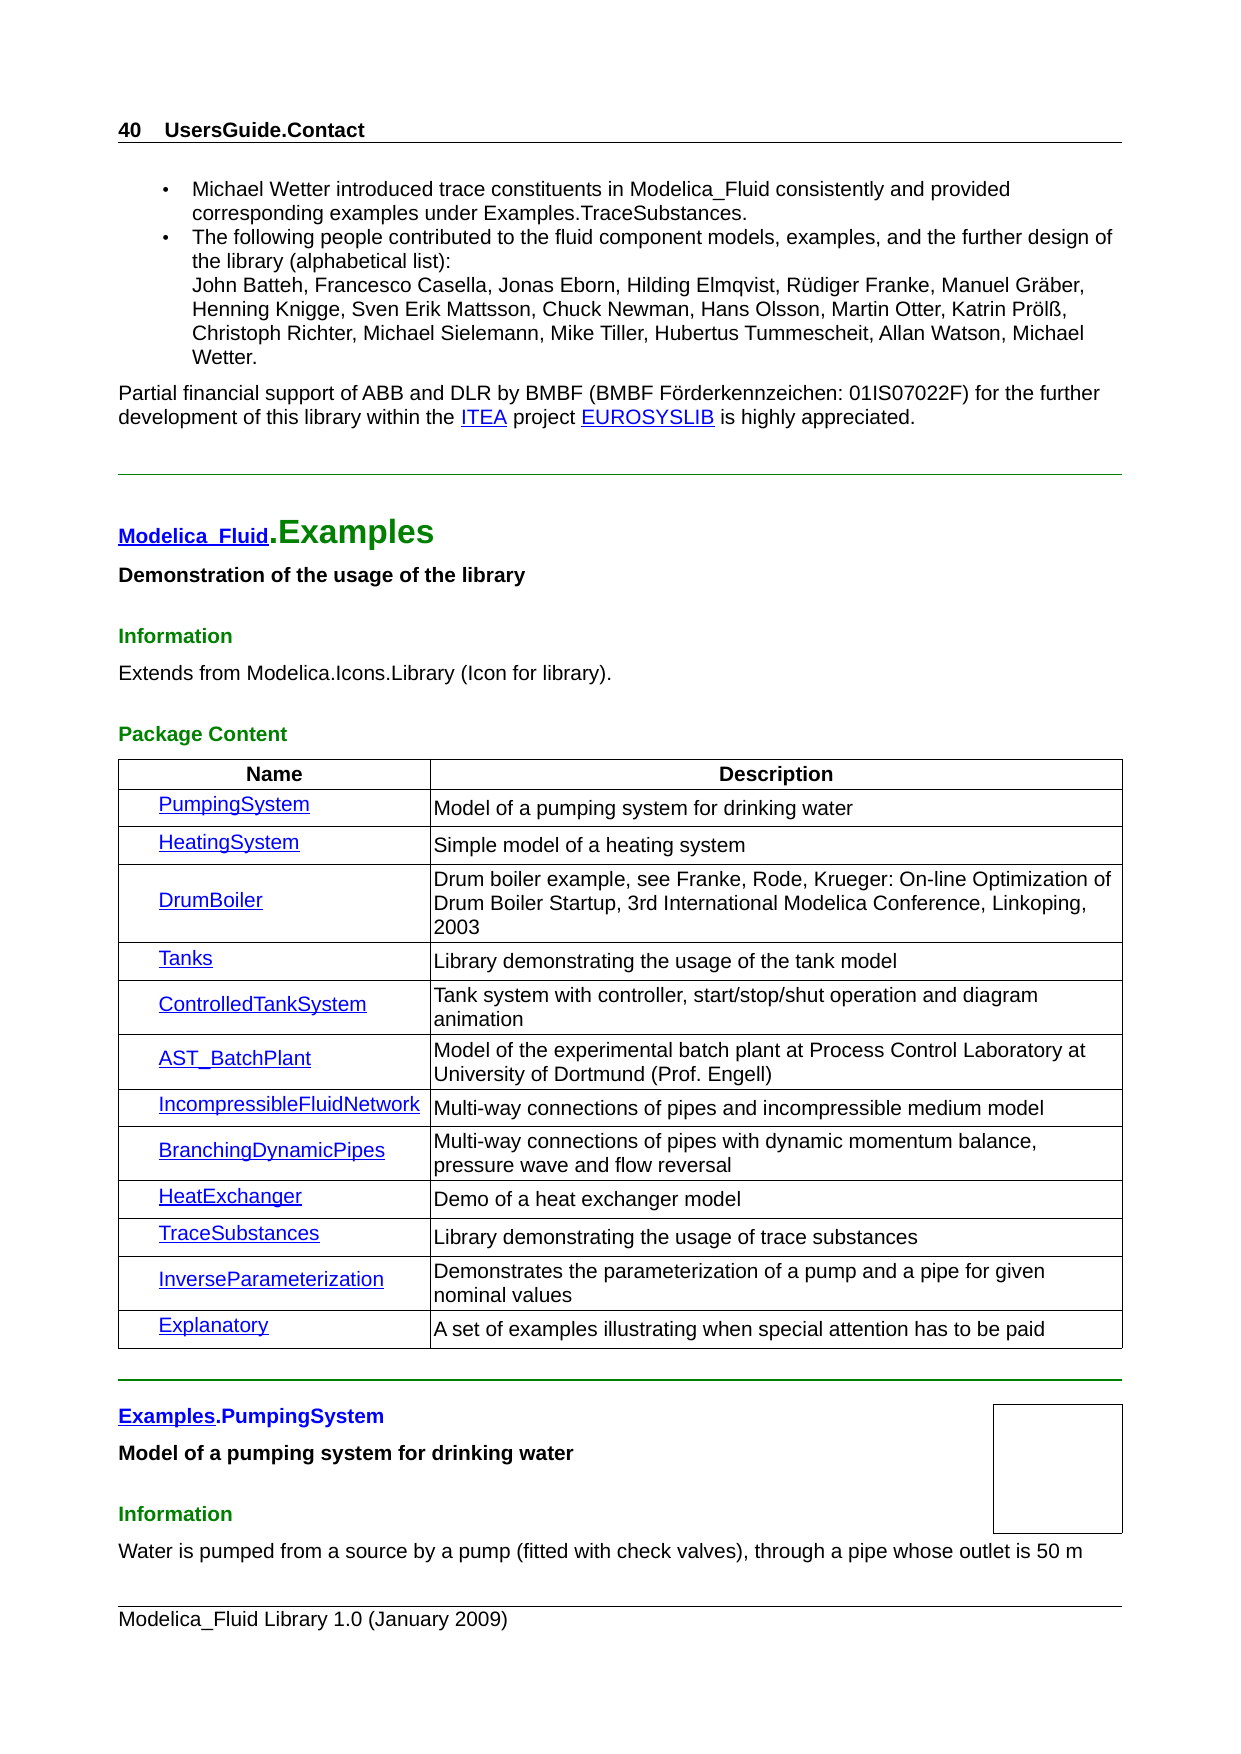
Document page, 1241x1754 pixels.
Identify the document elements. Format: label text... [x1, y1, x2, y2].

table_cell IncompressibleFluidNetwork [119, 1090, 430, 1126]
table_cell ControlledTankSystem [119, 981, 430, 1034]
table_cell Explanatory [119, 1311, 430, 1347]
table_cell Multi-way connections of pipes and incompressible medium model [431, 1090, 1122, 1126]
list Michael Wetter introduced trace constituents in Modelica_Fluid consistently and provided corresponding examples under Examples.TraceSubstances. [162, 177, 1122, 225]
text Model of a pumping system for drinking water [118, 1441, 993, 1464]
table_cell Simple model of a heating system [431, 827, 1122, 864]
table_cell Model of the experimental batch plant at Process Control Laboratory at University of Dortmund (Prof. Engell) [431, 1035, 1122, 1088]
table_header Description [431, 760, 1122, 789]
text Demonstration of the usage of the library [118, 563, 1122, 587]
subtitle [994, 1405, 1122, 1428]
text Partial financial support of ABB and DLR by BMBF (BMBF Förderkennzeichen: 01IS07022F) for the further development of this library within the ITEA project EUROSYSLIB is highly appreciated. [118, 381, 1122, 429]
table_cell Multi-way connections of pipes with dynamic momentum balance, pressure wave and flow reversal [431, 1127, 1122, 1180]
table_cell Tank system with controller, start/stop/shut operation and diagram animation [431, 981, 1122, 1034]
table_cell A set of examples illustrating when special attention has to be paid [431, 1311, 1122, 1347]
table_cell Library demonstrating the usage of trace substances [431, 1219, 1122, 1256]
table_cell Drum boiler example, see Franke, Rode, Krueger: On-line Optimization of Drum Boiler Startup, 3rd International Modelica Conference, Linkoping, 2003 [431, 865, 1122, 942]
text Extends from Modelica.Icons.Library (Icon for library). [118, 661, 1122, 684]
subtitle Examples.PumpingSystem [118, 1404, 993, 1428]
table_cell Demo of a heat exchanger model [431, 1181, 1122, 1218]
list The following people contributed to the fluid component models, examples, and the further design of the library (alphabetical list): John Batteh, Francesco Casella, Jonas Eborn, Hilding Elmqvist, Rüdiger Franke, Manuel Gräber, Henning Knigge, Sven Erik Mattsson, Chuck Newman, Hans Olsson, Martin Otter, Katrin Prölß, Christoph Richter, Michael Sielemann, Mike Tiller, Hubertus Tummescheit, Allan Watson, Michael Wetter. [162, 225, 1122, 369]
table_cell PumpingSystem [119, 790, 430, 826]
subtitle Information [118, 624, 1122, 648]
text [994, 1441, 1122, 1464]
table_cell HeatingSystem [119, 827, 430, 864]
table_cell BranchingDynamicPipes [119, 1127, 430, 1180]
text Water is pumped from a source by a pump (fitted with check valves), through a pipe whose outlet is 50 m [118, 1538, 1122, 1562]
table_cell InverseParameterization [119, 1257, 430, 1310]
table_cell Model of a pumping system for drinking water [431, 790, 1122, 826]
table_cell AST_BatchPlant [119, 1035, 430, 1088]
subtitle Package Content [118, 722, 1122, 746]
table_cell HeatExchanger [119, 1181, 430, 1218]
table_cell TraceSubstances [119, 1219, 430, 1256]
table_cell Demonstrates the parameterization of a pump and a pipe for given nominal values [431, 1257, 1122, 1310]
table_header Name [119, 760, 430, 789]
table_cell Library demonstrating the usage of the tank model [431, 943, 1122, 980]
table_cell DrumBoiler [119, 865, 430, 942]
subtitle [994, 1502, 1122, 1526]
table_cell Tanks [119, 943, 430, 980]
subtitle Modelica_Fluid.Examples [118, 512, 1122, 550]
subtitle Information [118, 1502, 993, 1526]
